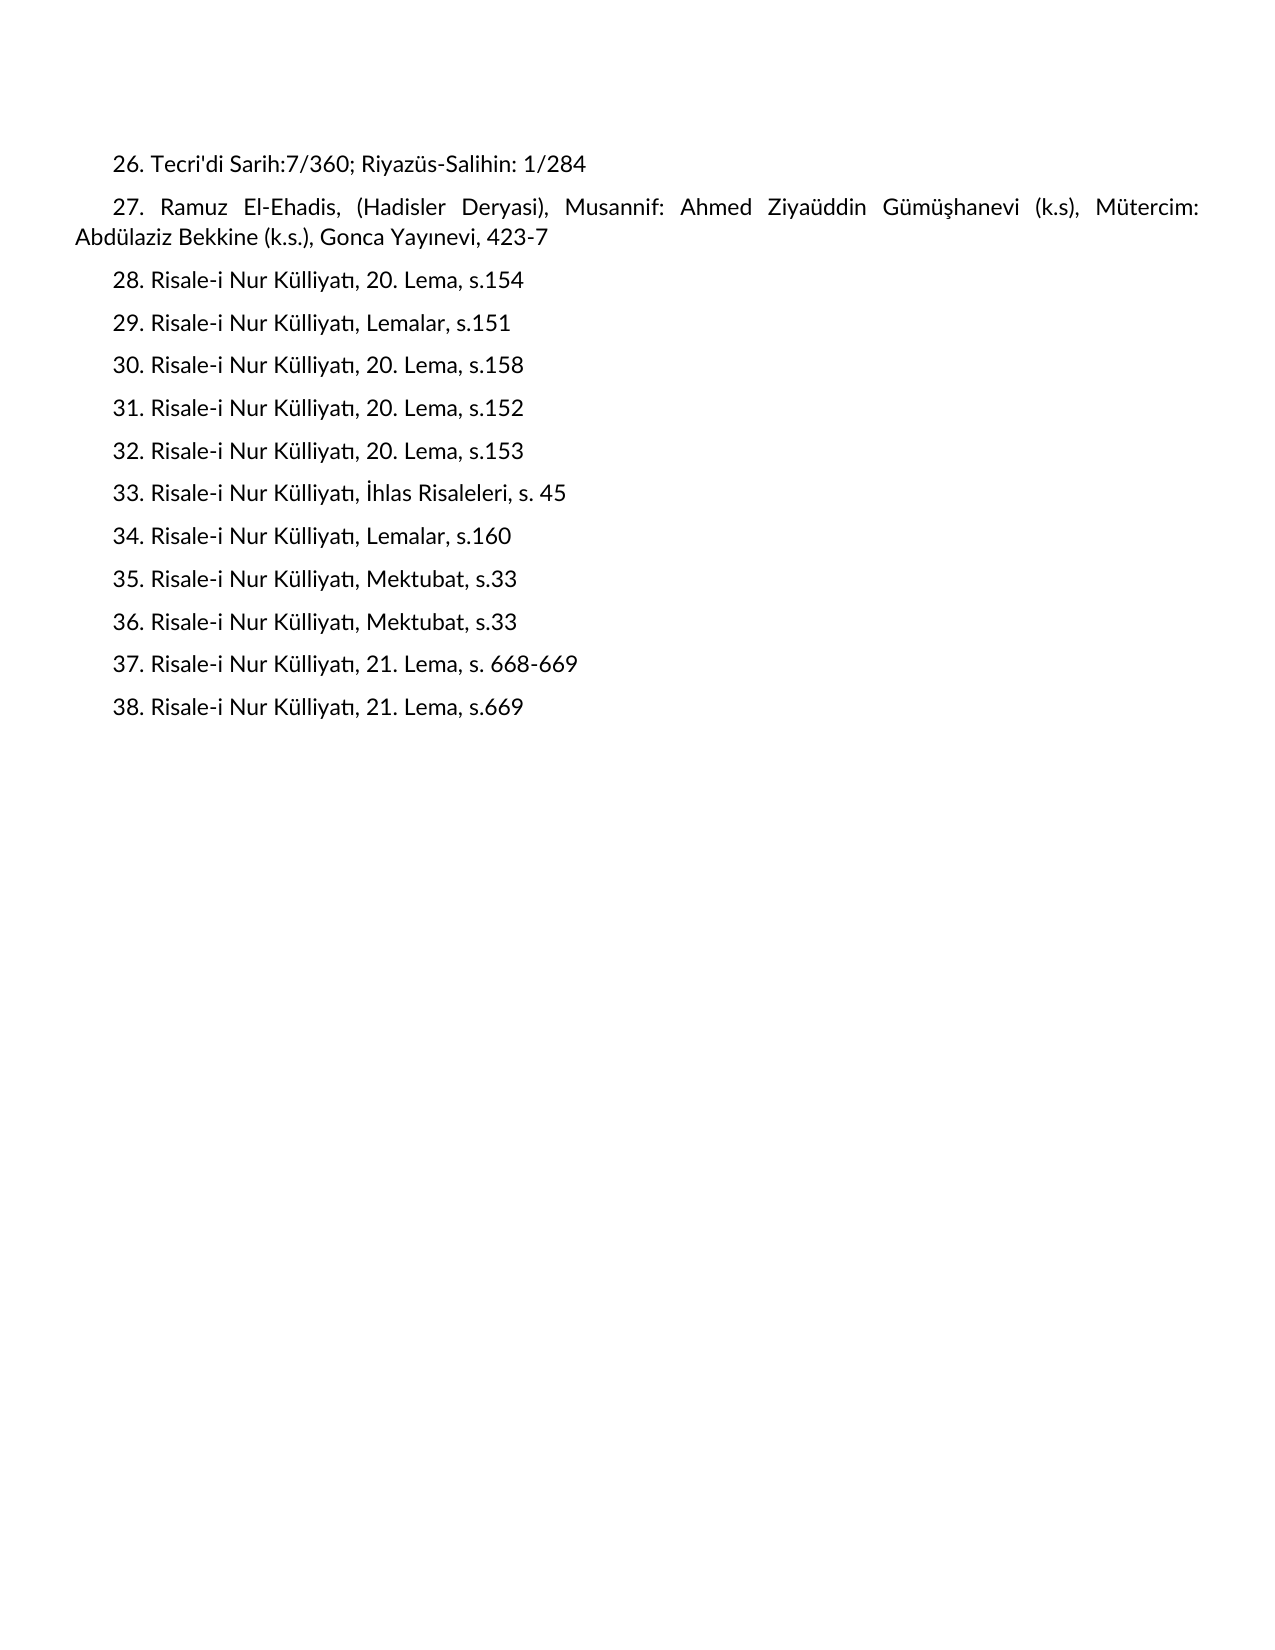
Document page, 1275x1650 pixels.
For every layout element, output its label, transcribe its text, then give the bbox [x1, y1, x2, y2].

text 29. Risale-i Nur Külliyatı, Lemalar, s.151 [75, 308, 1200, 336]
text 35. Risale-i Nur Külliyatı, Mektubat, s.33 [75, 564, 1200, 592]
text 26. Tecri'di Sarih:7/360; Riyazüs-Salihin: 1/284 [75, 150, 1200, 177]
text 33. Risale-i Nur Külliyatı, İhlas Risaleleri, s. 45 [75, 479, 1200, 507]
text 31. Risale-i Nur Külliyatı, 20. Lema, s.152 [75, 394, 1200, 421]
text 27. Ramuz El-Ehadis, (Hadisler Deryasi), Musannif: Ahmed Ziyaüddin Gümüşhanevi (k.s), Mütercim: Abdülaziz Bekkine (k.s.), Gonca Yayınevi, 423-7 [75, 193, 1200, 250]
text 37. Risale-i Nur Külliyatı, 21. Lema, s. 668-669 [75, 650, 1200, 677]
text 34. Risale-i Nur Külliyatı, Lemalar, s.160 [75, 522, 1200, 549]
text 30. Risale-i Nur Külliyatı, 20. Lema, s.158 [75, 351, 1200, 378]
text 36. Risale-i Nur Külliyatı, Mektubat, s.33 [75, 607, 1200, 635]
text 28. Risale-i Nur Külliyatı, 20. Lema, s.154 [75, 266, 1200, 293]
text 32. Risale-i Nur Külliyatı, 20. Lema, s.153 [75, 436, 1200, 464]
text 38. Risale-i Nur Külliyatı, 21. Lema, s.669 [75, 693, 1200, 720]
